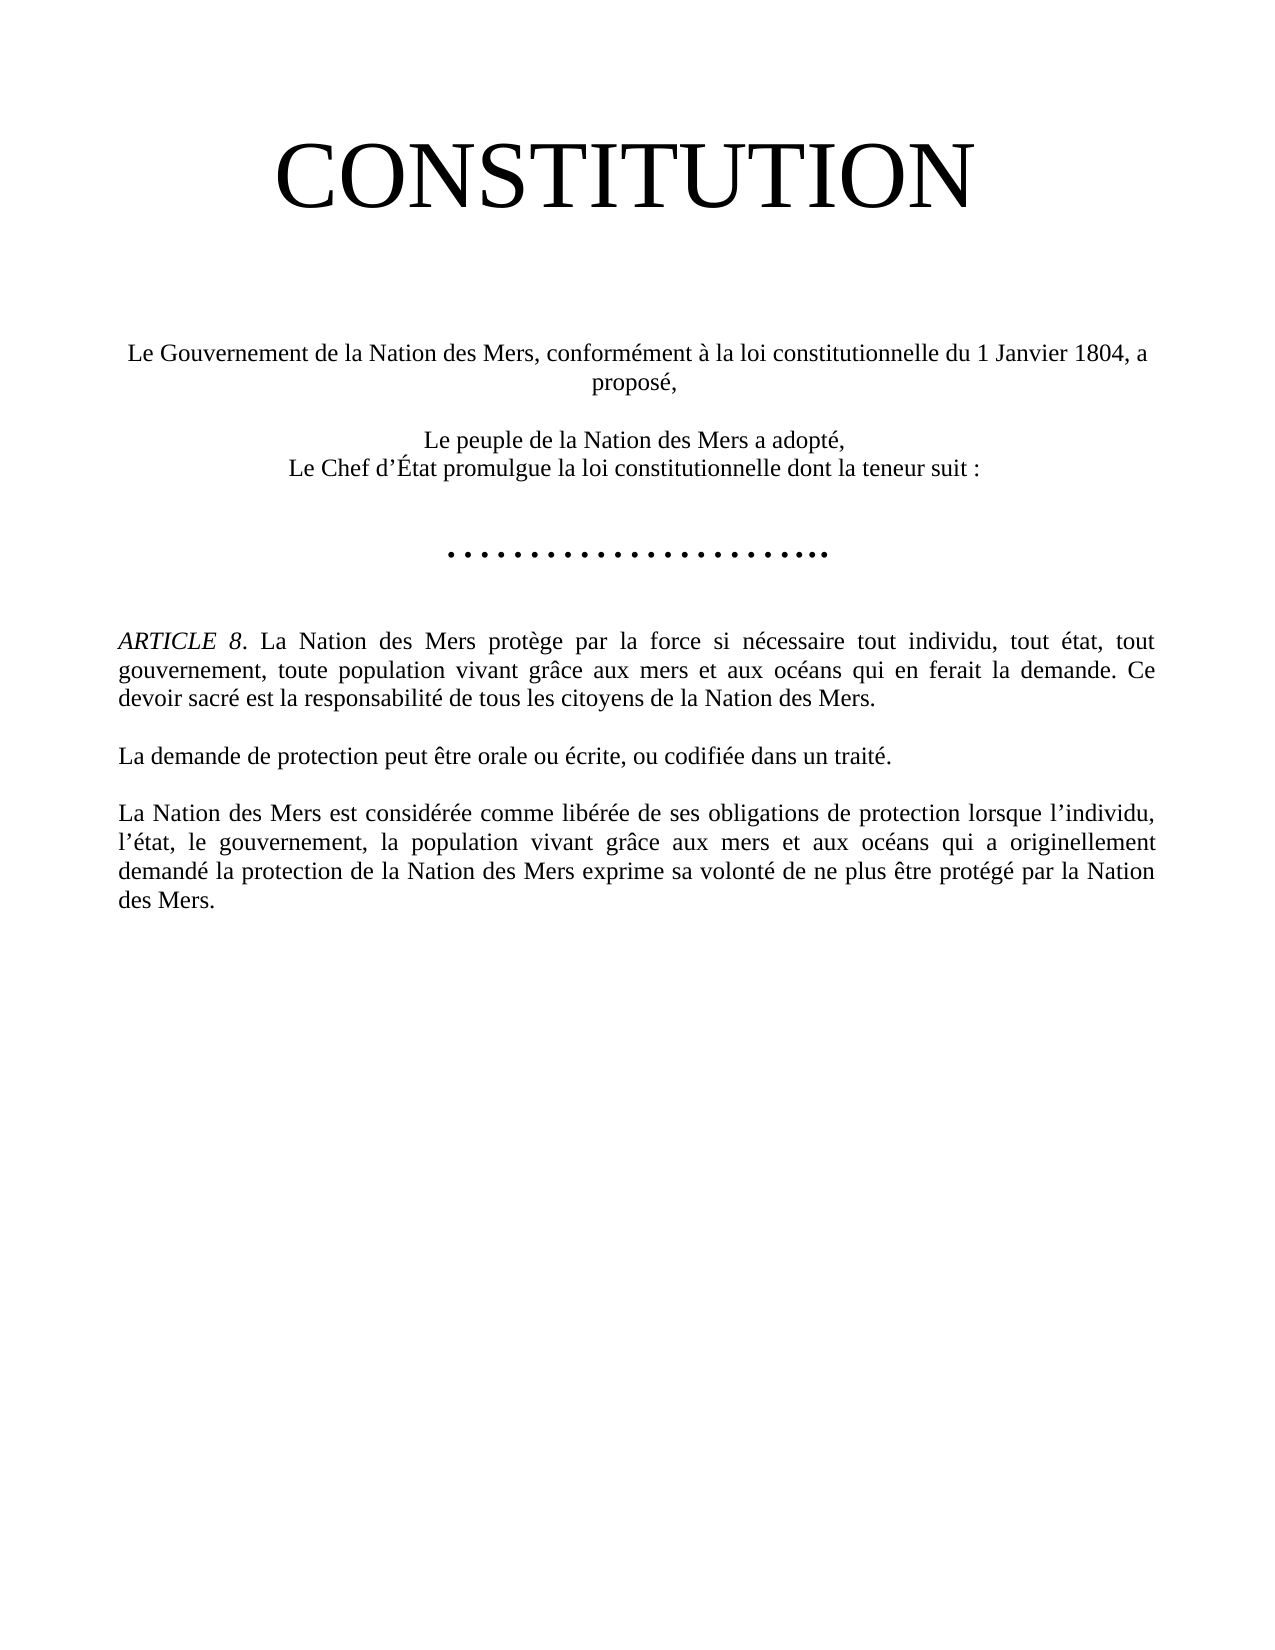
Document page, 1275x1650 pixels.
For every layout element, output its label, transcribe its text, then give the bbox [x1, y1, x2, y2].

text La demande de protection peut être orale ou écrite, ou codifiée dans un traité. [118, 741, 1157, 770]
text …………………... [118, 511, 1157, 568]
text CONSTITUTION [118, 118, 1157, 228]
text Le Chef d’État promulgue la loi constitutionnelle dont la teneur suit : [118, 453, 1157, 482]
text La Nation des Mers est considérée comme libérée de ses obligations de protection lorsque l’individu, l’état, le gouvernement, la population vivant grâce aux mers et aux océans qui a originellement demandé la protection de la Nation des Mers exprime sa volonté de ne plus être protégé par la Nation des Mers. [118, 798, 1157, 913]
text ARTICLE 8. La Nation des Mers protège par la force si nécessaire tout individu, tout état, tout gouvernement, toute population vivant grâce aux mers et aux océans qui en ferait la demande. Ce devoir sacré est la responsabilité de tous les citoyens de la Nation des Mers. [118, 626, 1157, 712]
text Le Gouvernement de la Nation des Mers, conformément à la loi constitutionnelle du 1 Janvier 1804, a proposé, [118, 338, 1157, 396]
text Le peuple de la Nation des Mers a adopté, [118, 425, 1157, 453]
